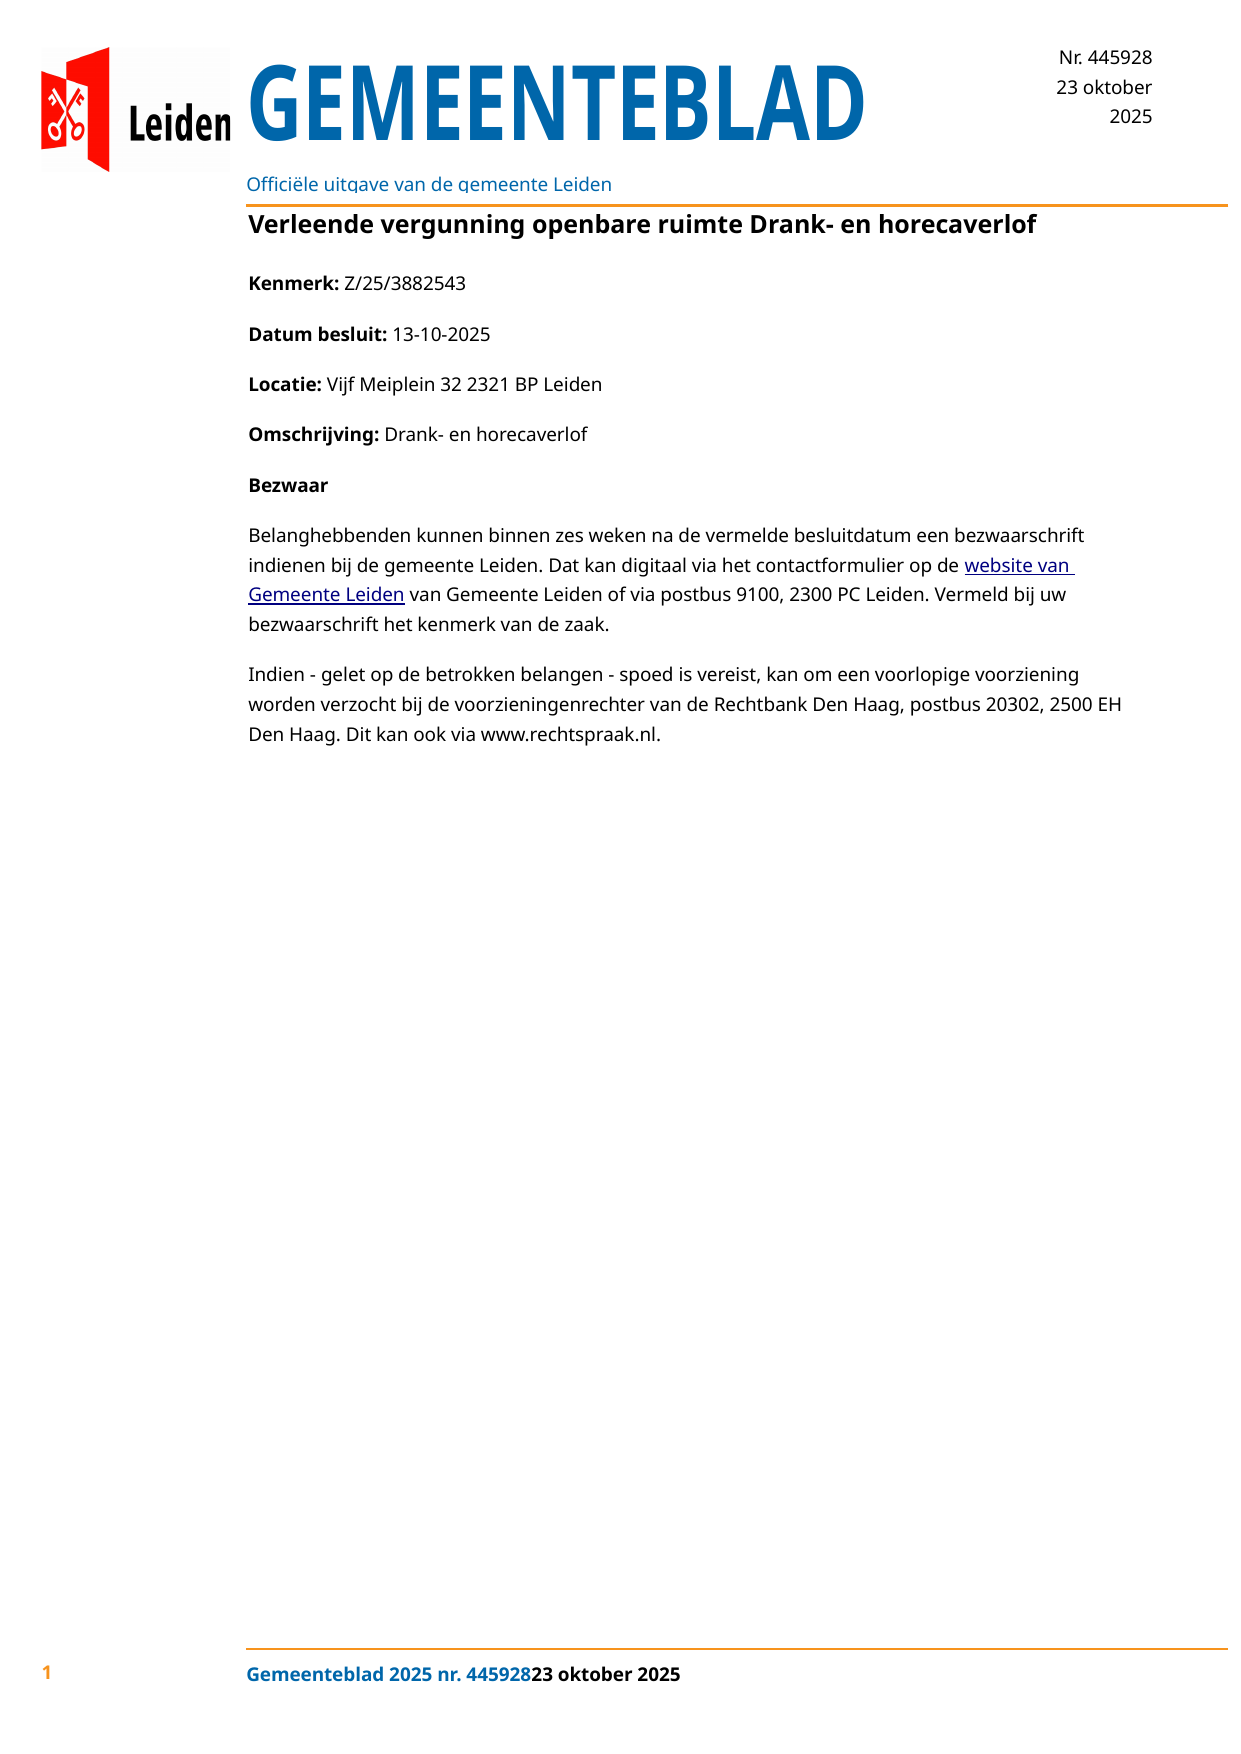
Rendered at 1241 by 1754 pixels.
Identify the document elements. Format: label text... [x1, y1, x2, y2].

text Datum besluit: 13-10-2025 [248, 321, 1152, 346]
picture [41, 47, 231, 172]
text Kenmerk: Z/25/3882543 [248, 270, 1152, 296]
text Locatie: Vijf Meiplein 32 2321 BP Leiden [248, 371, 1152, 397]
text Omschrijving: Drank- en horecaverlof [248, 422, 1152, 447]
text Bezwaar [248, 472, 1152, 498]
text Belanghebbenden kunnen binnen zes weken na de vermelde besluitdatum een bezwaarschrift indienen bij de gemeente Leiden. Dat kan digitaal via het contactformulier op de website van Gemeente Leiden van Gemeente Leiden of via postbus 9100, 2300 PC Leiden. Vermeld bij uw bezwaarschrift het kenmerk van de zaak. [248, 522, 1152, 637]
text Indien - gelet op de betrokken belangen - spoed is vereist, kan om een voorlopige voorziening worden verzocht bij de voorzieningenrechter van de Rechtbank Den Haag, postbus 20302, 2500 EH Den Haag. Dit kan ook via www.rechtspraak.nl. [248, 662, 1152, 746]
text Verleende vergunning openbare ruimte Drank- en horecaverlof [248, 207, 1152, 241]
